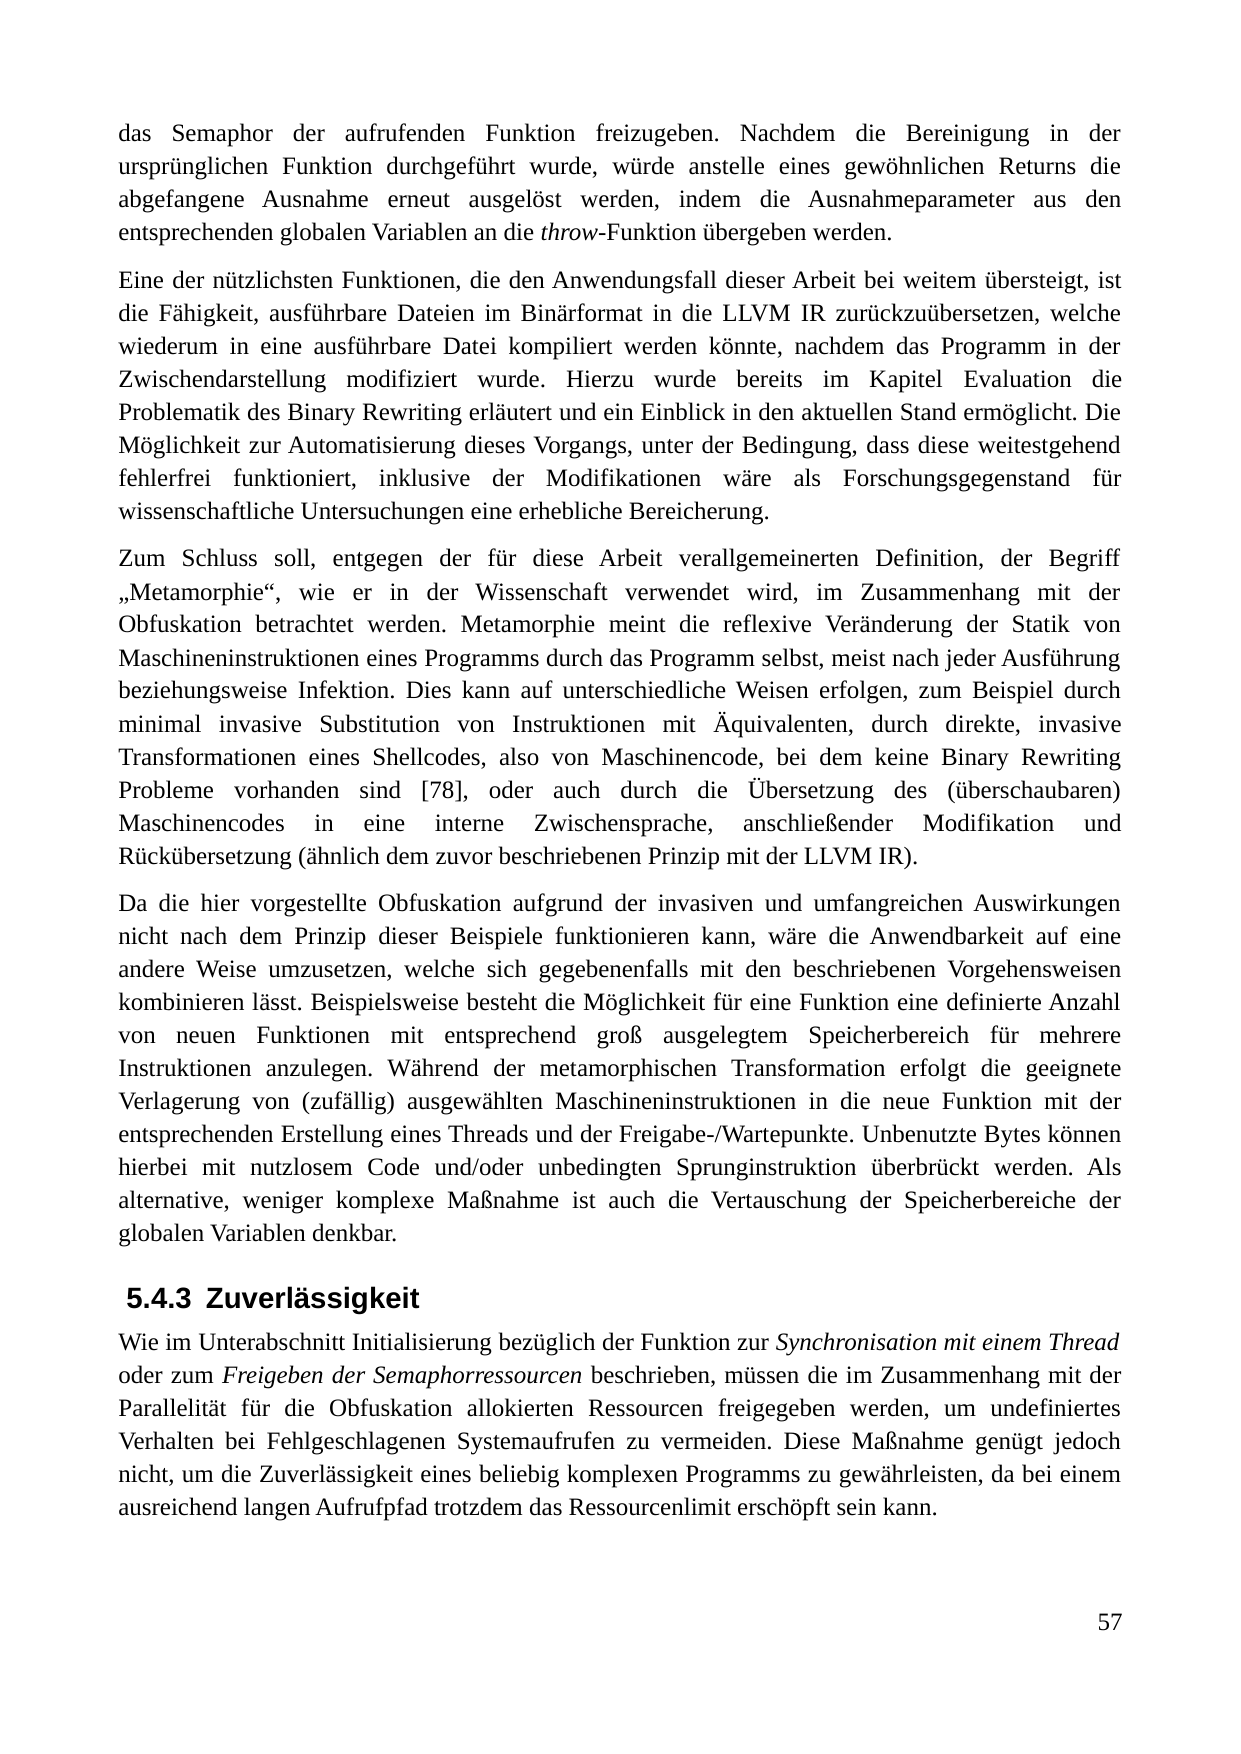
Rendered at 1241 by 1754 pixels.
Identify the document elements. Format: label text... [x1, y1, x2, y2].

text Eine der nützlichsten Funktionen, die den Anwendungsfall dieser Arbeit bei weitem übersteigt, ist die Fähigkeit, ausführbare Dateien im Binärformat in die LLVM IR zurückzuübersetzen, welche wiederum in eine ausführbare Datei kompiliert werden könnte, nachdem das Programm in der Zwischendarstellung modifiziert wurde. Hierzu wurde bereits im Kapitel Evaluation die Problematik des Binary Rewriting erläutert und ein Einblick in den aktuellen Stand ermöglicht. Die Möglichkeit zur Automatisierung dieses Vorgangs, unter der Bedingung, dass diese weitestgehend fehlerfrei funktioniert, inklusive der Modifikationen wäre als Forschungsgegenstand für wissenschaftliche Untersuchungen eine erhebliche Bereicherung. [118, 265, 1122, 525]
subtitle Zuverlässigkeit [118, 1281, 1122, 1314]
text Da die hier vorgestellte Obfuskation aufgrund der invasiven und umfangreichen Auswirkungen nicht nach dem Prinzip dieser Beispiele funktionieren kann, wäre die Anwendbarkeit auf eine andere Weise umzusetzen, welche sich gegebenenfalls mit den beschriebenen Vorgehensweisen kombinieren lässt. Beispielsweise besteht die Möglichkeit für eine Funktion eine definierte Anzahl von neuen Funktionen mit entsprechend groß ausgelegtem Speicherbereich für mehrere Instruktionen anzulegen. Während der metamorphischen Transformation erfolgt die geeignete Verlagerung von (zufällig) ausgewählten Maschineninstruktionen in die neue Funktion mit der entsprechenden Erstellung eines Threads und der Freigabe-/Wartepunkte. Unbenutzte Bytes können hierbei mit nutzlosem Code und/oder unbedingten Sprunginstruktion überbrückt werden. Als alternative, weniger komplexe Maßnahme ist auch die Vertauschung der Speicherbereiche der globalen Variablen denkbar. [118, 888, 1122, 1247]
text Wie im Unterabschnitt Initialisierung bezüglich der Funktion zur Synchronisation mit einem Thread oder zum Freigeben der Semaphorressourcen beschrieben, müssen die im Zusammenhang mit der Parallelität für die Obfuskation allokierten Ressourcen freigegeben werden, um undefiniertes Verhalten bei Fehlgeschlagenen Systemaufrufen zu vermeiden. Diese Maßnahme genügt jedoch nicht, um die Zuverlässigkeit eines beliebig komplexen Programms zu gewährleisten, da bei einem ausreichend langen Aufrufpfad trotzdem das Ressourcenlimit erschöpft sein kann. [118, 1327, 1122, 1521]
text Zum Schluss soll, entgegen der für diese Arbeit verallgemeinerten Definition, der Begriff „Metamorphie“, wie er in der Wissenschaft verwendet wird, im Zusammenhang mit der Obfuskation betrachtet werden. Metamorphie meint die reflexive Veränderung der Statik von Maschineninstruktionen eines Programms durch das Programm selbst, meist nach jeder Ausführung beziehungsweise Infektion. Dies kann auf unterschiedliche Weisen erfolgen, zum Beispiel durch minimal invasive Substitution von Instruktionen mit Äquivalenten, durch direkte, invasive Transformationen eines Shellcodes, also von Maschinencode, bei dem keine Binary Rewriting Probleme vorhanden sind [78], oder auch durch die Übersetzung des (überschaubaren) Maschinencodes in eine interne Zwischensprache, anschließender Modifikation und Rückübersetzung (ähnlich dem zuvor beschriebenen Prinzip mit der LLVM IR). [118, 543, 1122, 869]
text das Semaphor der aufrufenden Funktion freizugeben. Nachdem die Bereinigung in der ursprünglichen Funktion durchgeführt wurde, würde anstelle eines gewöhnlichen Returns die abgefangene Ausnahme erneut ausgelöst werden, indem die Ausnahmeparameter aus den entsprechenden globalen Variablen an die throw-Funktion übergeben werden. [118, 118, 1122, 246]
